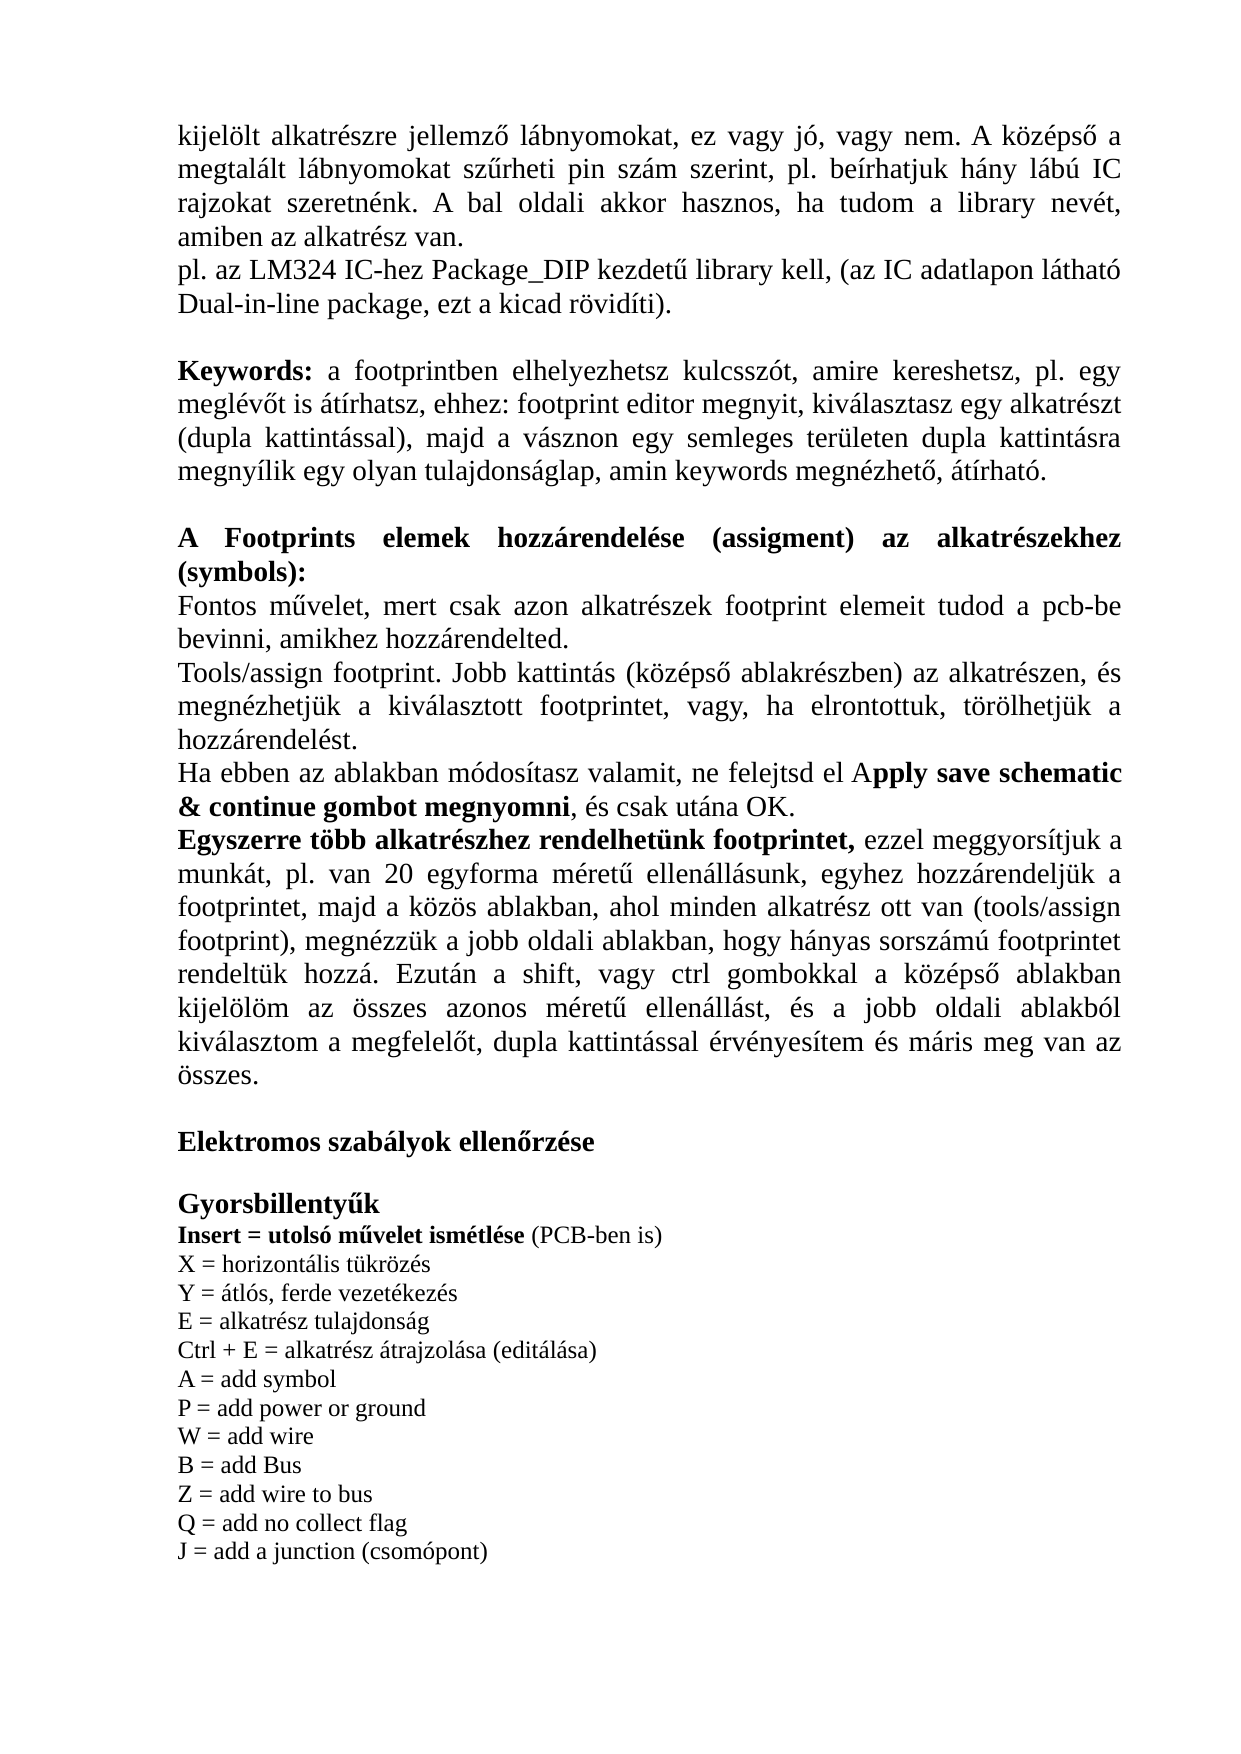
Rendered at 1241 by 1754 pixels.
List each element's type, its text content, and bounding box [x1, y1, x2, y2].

text P = add power or ground [177, 1393, 1122, 1421]
text Ctrl + E = alkatrész átrajzolása (editálása) [177, 1335, 1122, 1364]
text kijelölt alkatrészre jellemző lábnyomokat, ez vagy jó, vagy nem. A középső a megtalált lábnyomokat szűrheti pin szám szerint, pl. beírhatjuk hány lábú IC rajzokat szeretnénk. A bal oldali akkor hasznos, ha tudom a library nevét, amiben az alkatrész van. [177, 118, 1122, 252]
text Y = átlós, ferde vezetékezés [177, 1278, 1122, 1306]
text Z = add wire to bus [177, 1479, 1122, 1508]
text E = alkatrész tulajdonság [177, 1306, 1122, 1335]
text A = add symbol [177, 1364, 1122, 1393]
text J = add a junction (csomópont) [177, 1536, 1122, 1565]
text Egyszerre több alkatrészhez rendelhetünk footprintet, ezzel meggyorsítjuk a munkát, pl. van 20 egyforma méretű ellenállásunk, egyhez hozzárendeljük a footprintet, majd a közös ablakban, ahol minden alkatrész ott van (tools/assign footprint), megnézzük a jobb oldali ablakban, hogy hányas sorszámú footprintet rendeltük hozzá. Ezután a shift, vagy ctrl gombokkal a középső ablakban kijelölöm az összes azonos méretű ellenállást, és a jobb oldali ablakból kiválasztom a megfelelőt, dupla kattintással érvényesítem és máris meg van az összes. [177, 822, 1122, 1091]
text B = add Bus [177, 1450, 1122, 1479]
text Keywords: a footprintben elhelyezhetsz kulcsszót, amire kereshetsz, pl. egy meglévőt is átírhatsz, ehhez: footprint editor megnyit, kiválasztasz egy alkatrészt (dupla kattintással), majd a vásznon egy semleges területen dupla kattintásra megnyílik egy olyan tulajdonságlap, amin keywords megnézhető, átírható. [177, 353, 1122, 487]
text Q = add no collect flag [177, 1508, 1122, 1536]
text X = horizontális tükrözés [177, 1249, 1122, 1278]
text Gyorsbillentyűk [177, 1187, 1122, 1220]
text A Footprints elemek hozzárendelése (assigment) az alkatrészekhez (symbols): [177, 521, 1122, 588]
text Ha ebben az ablakban módosítasz valamit, ne felejtsd el Apply save schematic & continue gombot megnyomni, és csak utána OK. [177, 755, 1122, 822]
text Elektromos szabályok ellenőrzése [177, 1124, 1122, 1158]
text Insert = utolsó művelet ismétlése (PCB-ben is) [177, 1220, 1122, 1249]
text Tools/assign footprint. Jobb kattintás (középső ablakrészben) az alkatrészen, és megnézhetjük a kiválasztott footprintet, vagy, ha elrontottuk, törölhetjük a hozzárendelést. [177, 655, 1122, 755]
text W = add wire [177, 1421, 1122, 1450]
text Fontos művelet, mert csak azon alkatrészek footprint elemeit tudod a pcb-be bevinni, amikhez hozzárendelted. [177, 588, 1122, 655]
text pl. az LM324 IC-hez Package_DIP kezdetű library kell, (az IC adatlapon látható Dual-in-line package, ezt a kicad rövidíti). [177, 252, 1122, 319]
